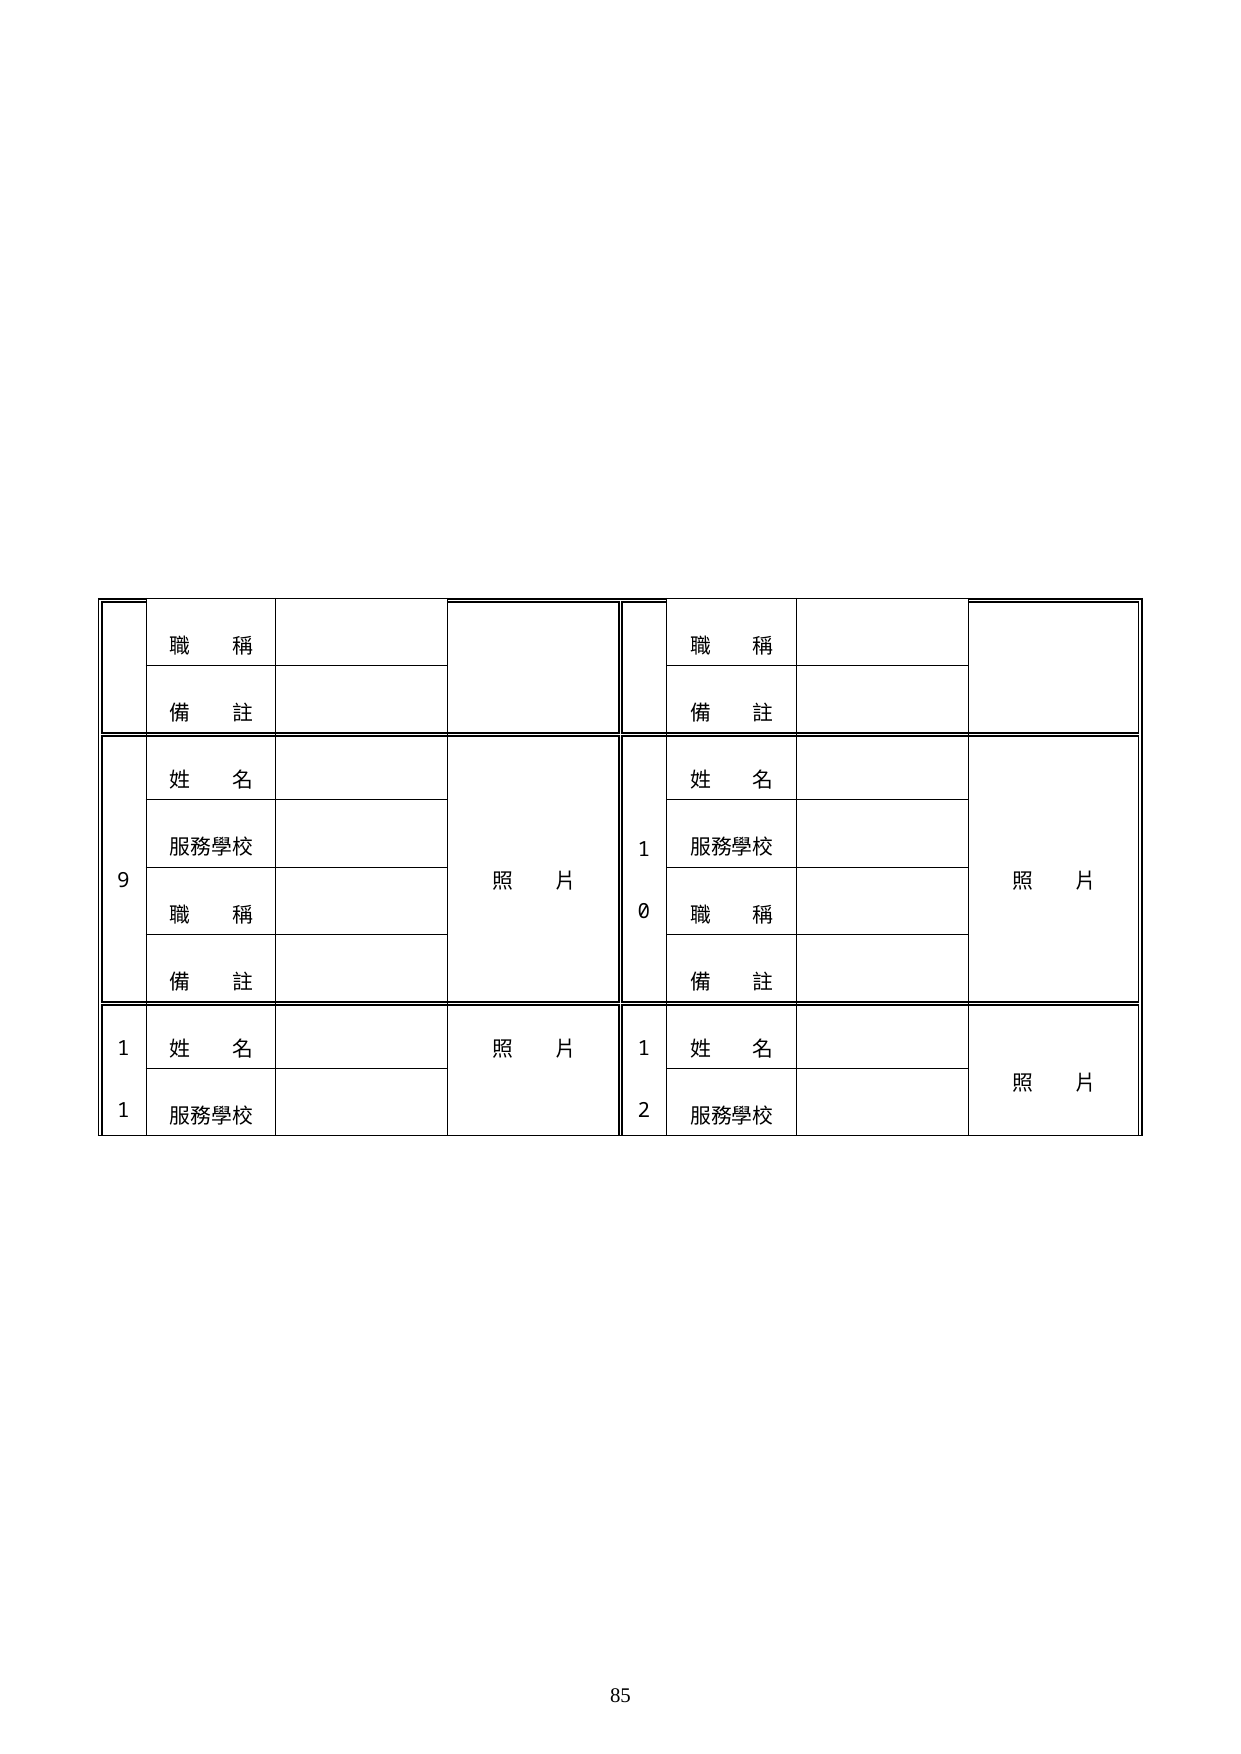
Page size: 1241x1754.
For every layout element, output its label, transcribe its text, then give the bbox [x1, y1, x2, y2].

table_cell 姓 名 [667, 737, 796, 799]
table_cell [276, 800, 447, 867]
table_cell [797, 1069, 968, 1135]
table_cell [276, 666, 447, 732]
table_cell [797, 935, 968, 1001]
table_cell 服務學校 [147, 800, 275, 867]
table_cell 職 稱 [147, 599, 275, 665]
table_cell 姓 名 [147, 1006, 275, 1068]
table_cell [797, 737, 968, 799]
table_cell [276, 1006, 447, 1068]
table_cell 10 [623, 737, 666, 1001]
table_cell [276, 599, 447, 665]
table_cell [797, 1006, 968, 1068]
table_cell 姓 名 [147, 737, 275, 799]
table_cell [623, 603, 666, 732]
table_cell 照 片 [969, 1006, 1138, 1135]
table_cell [797, 868, 968, 934]
table_cell [276, 868, 447, 934]
table_cell 12 [623, 1006, 666, 1135]
table_cell 備 註 [667, 935, 796, 1001]
table_cell 職 稱 [147, 868, 275, 934]
table_cell [276, 935, 447, 1001]
table_cell 9 [103, 737, 146, 1001]
table_cell 服務學校 [667, 1069, 796, 1135]
table_cell 備 註 [667, 666, 796, 732]
table_cell [103, 603, 146, 732]
table_cell 職 稱 [667, 868, 796, 934]
table_cell [797, 599, 968, 665]
table_cell [276, 1069, 447, 1135]
table_cell 備 註 [147, 666, 275, 732]
table_cell 備 註 [147, 935, 275, 1001]
table_cell 照 片 [969, 737, 1138, 1001]
table_cell [797, 800, 968, 867]
table_cell 服務學校 [667, 800, 796, 867]
table_cell [448, 603, 618, 732]
table_cell [797, 666, 968, 732]
table_cell [276, 737, 447, 799]
table_cell 服務學校 [147, 1069, 275, 1135]
table_cell 照 片 [448, 737, 618, 1001]
table_cell 姓 名 [667, 1006, 796, 1068]
table_cell 11 [103, 1006, 146, 1135]
table_cell [969, 603, 1138, 732]
table_cell 照 片 [448, 1006, 618, 1135]
table_cell 職 稱 [667, 599, 796, 665]
